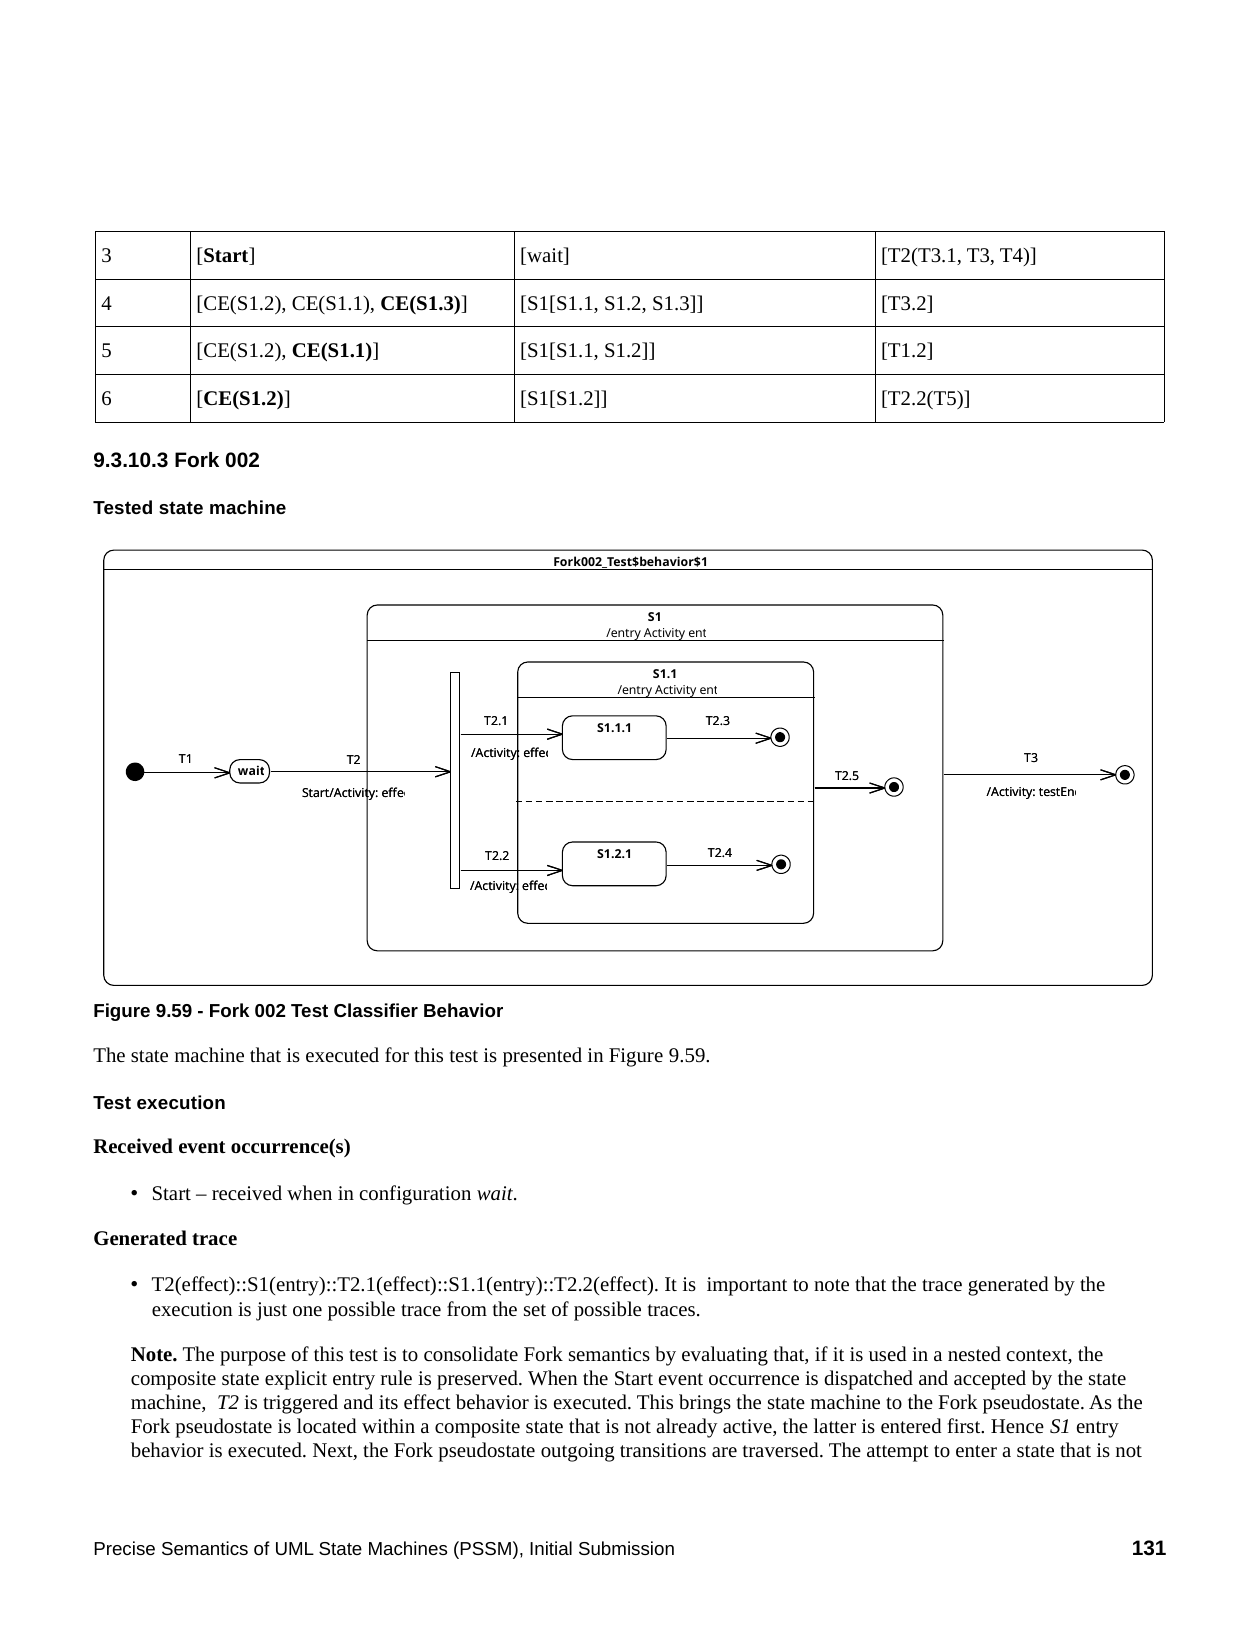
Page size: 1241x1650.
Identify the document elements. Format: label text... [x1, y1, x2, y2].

table_cell [T2(T3.1, T3, T4)] [876, 232, 1164, 279]
table_cell [S1[S1.2]] [515, 375, 875, 422]
table_cell 3 [96, 232, 190, 279]
list T2(effect)::S1(entry)::T2.1(effect)::S1.1(entry)::T2.2(effect). It is important to note that the trace generated by the execution is just one possible trace from the set of possible traces. [131, 1271, 1164, 1321]
table_cell [S1[S1.1, S1.2, S1.3]] [515, 280, 875, 326]
text Received event occurrence(s) [93, 1134, 1164, 1158]
list Start – received when in configuration wait. [131, 1179, 1164, 1204]
subtitle Test execution [93, 1092, 1164, 1113]
table_cell [Start] [191, 232, 514, 279]
table_cell [CE(S1.2), CE(S1.1)] [191, 327, 514, 374]
text Generated trace [93, 1226, 1164, 1249]
table_cell 6 [96, 375, 190, 422]
table_cell [CE(S1.2)] [191, 375, 514, 422]
table_cell [wait] [515, 232, 875, 279]
text Figure 9.59 - Fork 002 Test Classifier Behavior [93, 539, 1164, 1022]
table_cell [T3.2] [876, 280, 1164, 326]
text The state machine that is executed for this test is presented in Figure 9.59. [93, 1022, 1164, 1067]
table_cell [S1[S1.1, S1.2]] [515, 327, 875, 374]
subtitle Tested state machine [93, 497, 1164, 518]
table_cell [T2.2(T5)] [876, 375, 1164, 422]
table_cell 4 [96, 280, 190, 326]
text Note. The purpose of this test is to consolidate Fork semantics by evaluating that, if it is used in a nested context, the composite state explicit entry rule is preserved. When the Start event occurrence is dispatched and accepted by the state machine, T2 is triggered and its effect behavior is executed. This brings the state machine to the Fork pseudostate. As the Fork pseudostate is located within a composite state that is not already active, the latter is entered first. Hence S1 entry behavior is executed. Next, the Fork pseudostate outgoing transitions are traversed. The attempt to enter a state that is not [131, 1342, 1164, 1462]
table_cell [T1.2] [876, 327, 1164, 374]
subtitle Fork 002 [93, 447, 1164, 472]
table_cell 5 [96, 327, 190, 374]
table_cell [CE(S1.2), CE(S1.1), CE(S1.3)] [191, 280, 514, 326]
text [93, 527, 1164, 539]
